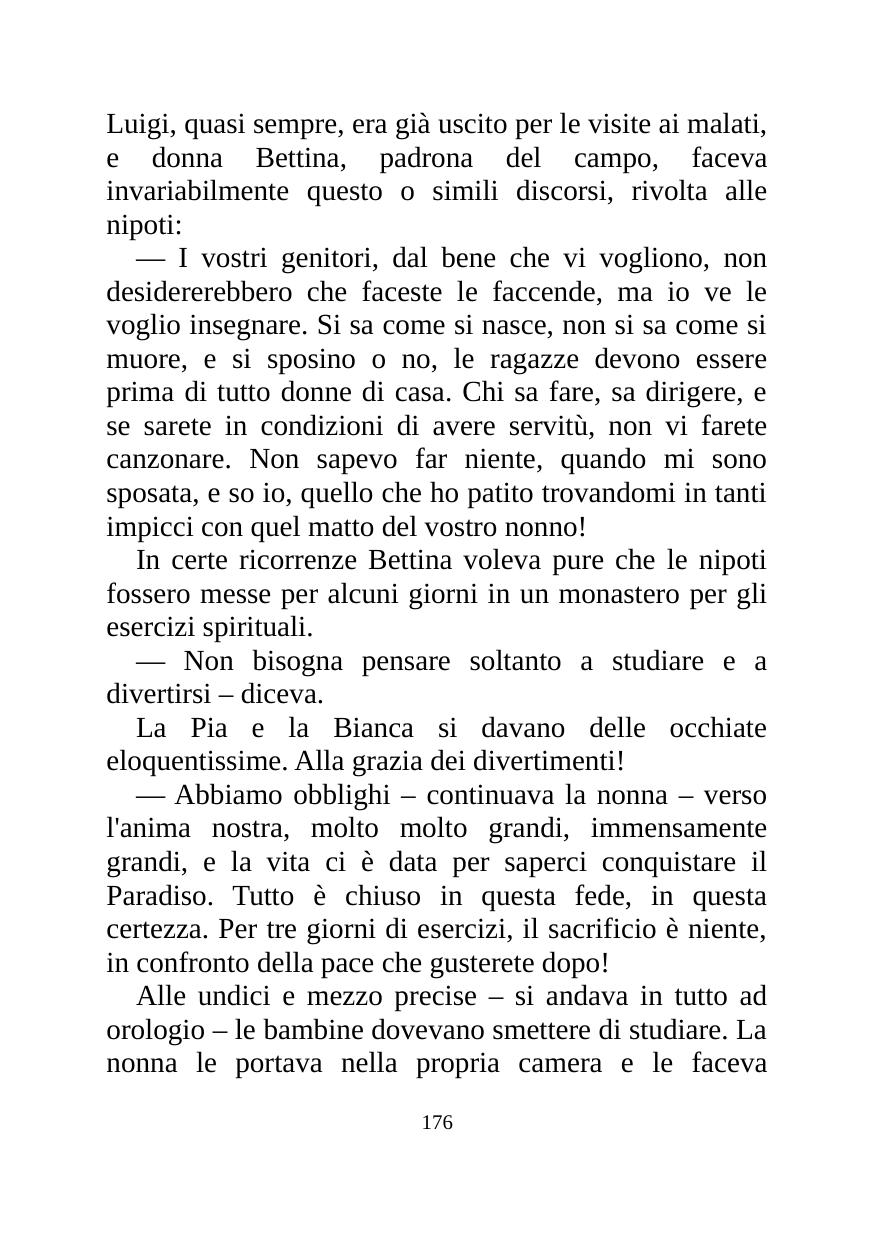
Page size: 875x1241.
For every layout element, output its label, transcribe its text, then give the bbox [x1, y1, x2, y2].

text La Pia e la Bianca si davano delle occhiate eloquentissime. Alla grazia dei divertimenti! [106, 710, 768, 777]
text — I vostri genitori, dal bene che vi vogliono, non desidererebbero che faceste le faccende, ma io ve le voglio insegnare. Si sa come si nasce, non si sa come si muore, e si sposino o no, le ragazze devono essere prima di tutto donne di casa. Chi sa fare, sa dirigere, e se sarete in condizioni di avere servitù, non vi farete canzonare. Non sapevo far niente, quando mi sono sposata, e so io, quello che ho patito trovandomi in tanti impicci con quel matto del vostro nonno! [106, 240, 768, 542]
text Alle undici e mezzo precise – si andava in tutto ad orologio – le bambine dovevano smettere di studiare. La nonna le portava nella propria camera e le faceva [106, 978, 768, 1079]
text Luigi, quasi sempre, era già uscito per le visite ai malati, e donna Bettina, padrona del campo, faceva invariabilmente questo o simili discorsi, rivolta alle nipoti: [106, 106, 768, 240]
text — Abbiamo obblighi – continuava la nonna – verso l'anima nostra, molto molto grandi, immensamente grandi, e la vita ci è data per saperci conquistare il Paradiso. Tutto è chiuso in questa fede, in questa certezza. Per tre giorni di esercizi, il sacrificio è niente, in confronto della pace che gusterete dopo! [106, 777, 768, 978]
text In certe ricorrenze Bettina voleva pure che le nipoti fossero messe per alcuni giorni in un monastero per gli esercizi spirituali. [106, 542, 768, 643]
text — Non bisogna pensare soltanto a studiare e a divertirsi – diceva. [106, 643, 768, 710]
